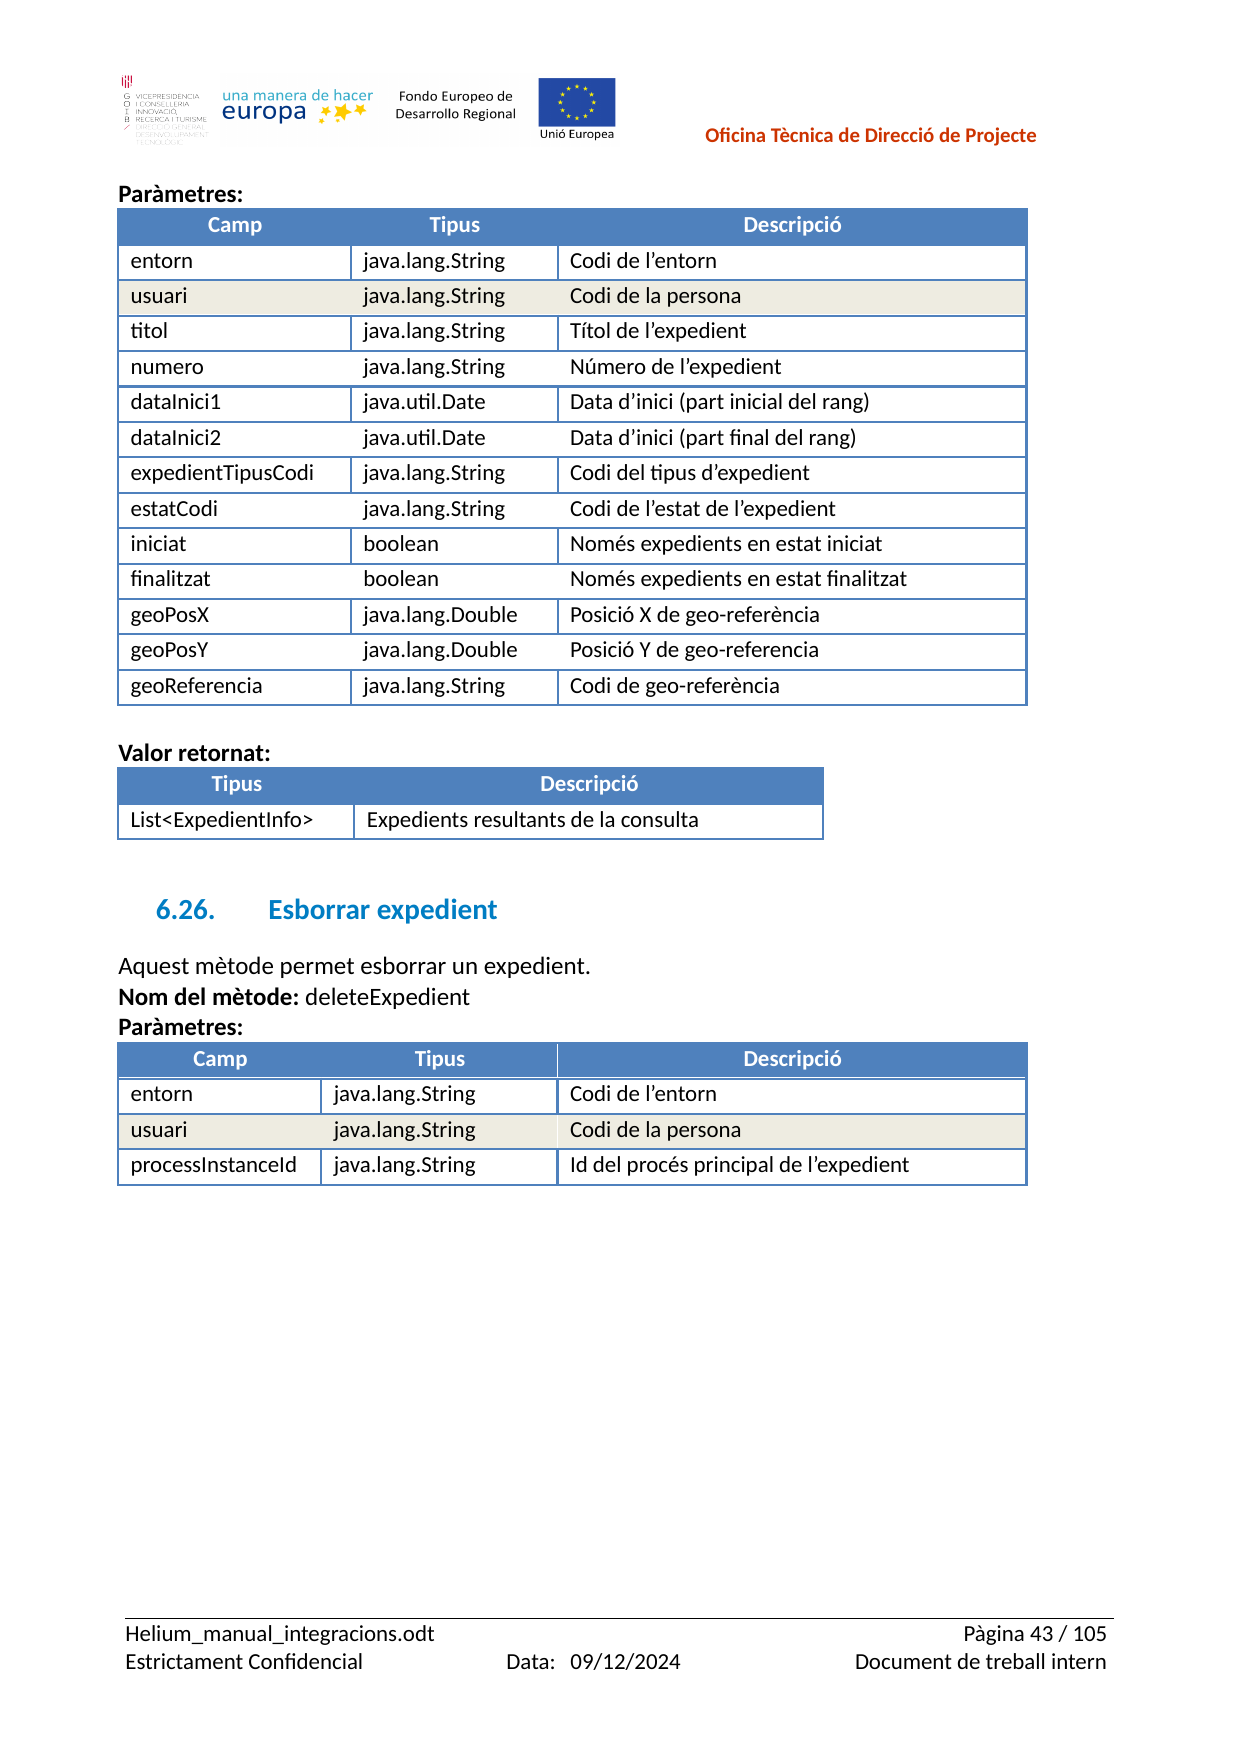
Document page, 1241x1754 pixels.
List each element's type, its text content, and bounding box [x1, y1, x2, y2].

table_header Descripció [354, 769, 822, 803]
table_cell Data d’inici (part inicial del rang) [559, 388, 1025, 421]
table_header Tipus [119, 769, 354, 803]
table_cell finalitzat [119, 565, 351, 598]
table_cell java.lang.Double [351, 635, 558, 669]
table_header Descripció [558, 210, 1025, 244]
table_cell processInstanceId [119, 1150, 320, 1184]
table_cell java.lang.String [321, 1115, 557, 1148]
table_cell java.lang.String [352, 317, 557, 350]
table_cell expedientTipusCodi [119, 458, 350, 492]
table_cell iniciat [119, 529, 350, 562]
table_cell Codi de l’entorn [559, 246, 1025, 279]
table_cell Número de l’expedient [558, 352, 1025, 385]
subtitle Esborrar expedient [156, 891, 1122, 927]
table_cell java.lang.Double [352, 600, 557, 633]
table_header Descripció [558, 1044, 1025, 1077]
table_cell geoPosY [119, 635, 351, 669]
table_cell dataInici2 [119, 423, 351, 456]
table_cell dataInici1 [119, 388, 350, 421]
table_cell Codi de geo-referència [559, 671, 1025, 704]
table_cell entorn [119, 1080, 320, 1113]
text Nom del mètode: deleteExpedient Paràmetres: [118, 981, 1122, 1042]
picture [219, 73, 621, 147]
table_cell usuari [119, 281, 351, 314]
table_cell numero [119, 352, 351, 385]
table_cell Codi de la persona [558, 1115, 1025, 1148]
table_cell java.lang.String [322, 1080, 556, 1113]
table_cell estatCodi [119, 494, 351, 527]
text Valor retornat: [118, 737, 1122, 767]
table_cell java.lang.String [322, 1150, 556, 1184]
table_cell Codi del tipus d’expedient [559, 458, 1025, 492]
table_cell java.lang.String [352, 671, 557, 704]
table_header Camp [119, 210, 351, 244]
table_cell Expedients resultants de la consulta [355, 805, 822, 838]
table_cell usuari [119, 1115, 321, 1148]
table_cell boolean [351, 565, 558, 598]
table_cell Id del procés principal de l’expedient [559, 1150, 1025, 1184]
picture [118, 73, 213, 147]
table_header Tipus [321, 1044, 557, 1077]
table_cell Codi de l’estat de l’expedient [558, 494, 1025, 527]
table_cell Posició X de geo-referència [559, 600, 1025, 633]
table_cell java.lang.String [351, 352, 558, 385]
table_cell geoReferencia [119, 671, 350, 704]
table_cell List<ExpedientInfo> [119, 805, 353, 838]
table_cell Títol de l’expedient [559, 317, 1025, 350]
text Aquest mètode permet esborrar un expedient. [118, 951, 1122, 981]
table_cell java.lang.String [352, 458, 557, 492]
table_cell java.util.Date [351, 423, 558, 456]
text Paràmetres: [118, 178, 1122, 208]
table_cell Només expedients en estat finalitzat [558, 565, 1025, 598]
table_cell Codi de la persona [558, 281, 1025, 314]
table_cell Posició Y de geo-referencia [558, 635, 1025, 669]
table_cell java.lang.String [351, 281, 558, 314]
table_cell titol [119, 317, 350, 350]
table_cell Només expedients en estat iniciat [559, 529, 1025, 562]
table_cell entorn [119, 246, 350, 279]
table_header Camp [119, 1044, 321, 1077]
table_header Tipus [351, 210, 558, 244]
table_cell geoPosX [119, 600, 350, 633]
table_cell java.lang.String [352, 246, 557, 279]
table_cell java.util.Date [352, 388, 557, 421]
table_cell Data d’inici (part final del rang) [558, 423, 1025, 456]
table_cell boolean [352, 529, 557, 562]
table_cell Codi de l’entorn [559, 1080, 1025, 1113]
table_cell java.lang.String [351, 494, 558, 527]
